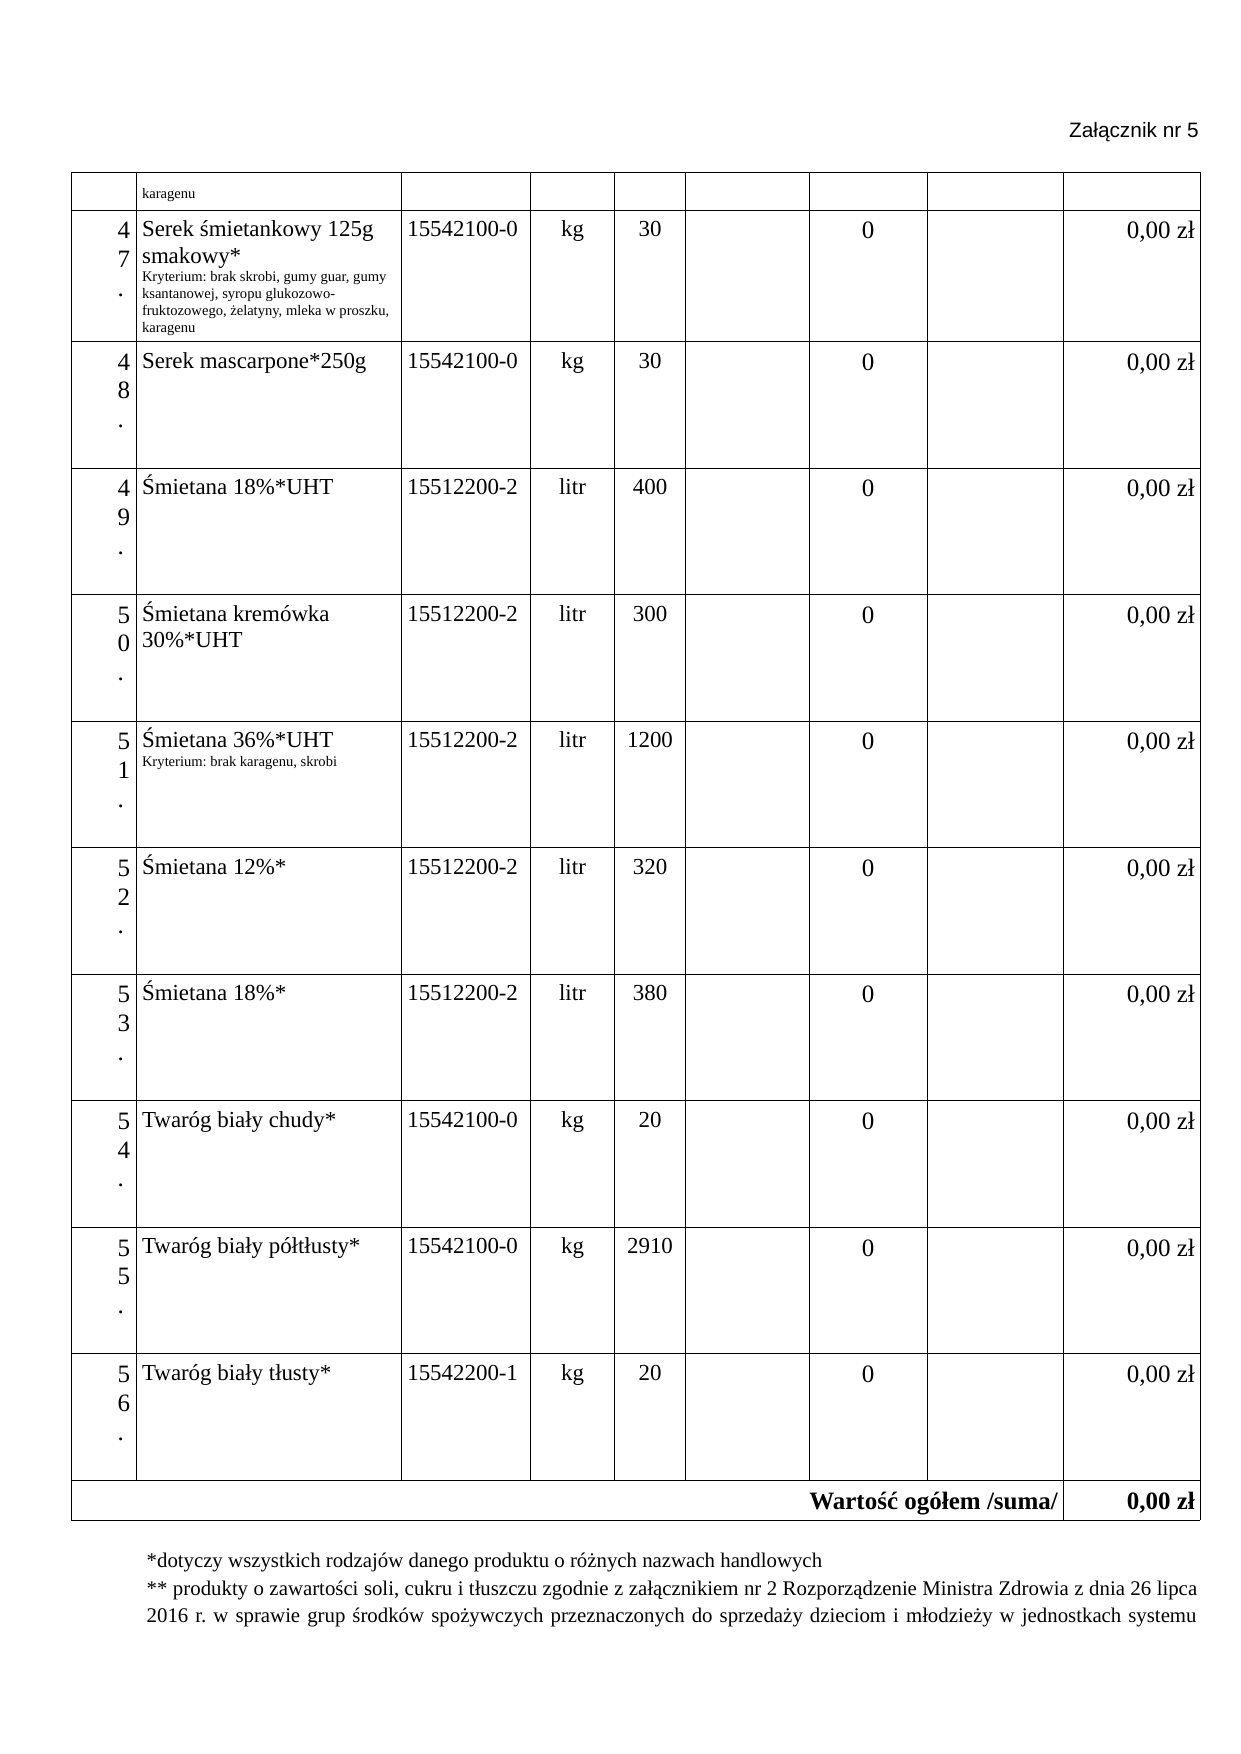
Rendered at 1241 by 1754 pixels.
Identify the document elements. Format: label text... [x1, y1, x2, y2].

table_cell kg [531, 211, 614, 341]
table_cell litr [531, 848, 614, 974]
table_cell 0,00 zł [1064, 1481, 1200, 1520]
table_cell 0 [810, 975, 927, 1100]
table_cell [686, 1354, 809, 1480]
table_cell 0 [810, 848, 927, 974]
table_cell 0,00 zł [1064, 595, 1200, 721]
table_cell 15512200-2 [402, 595, 530, 721]
table_cell [72, 342, 136, 467]
table_cell [928, 1101, 1063, 1227]
table_cell 320 [615, 848, 685, 974]
table_cell Twaróg biały tłusty* [137, 1354, 401, 1480]
table_cell 15512200-2 [402, 975, 530, 1100]
table_cell [72, 848, 136, 974]
table_cell 15512200-2 [402, 469, 530, 594]
table_cell [72, 1354, 136, 1480]
table_cell Śmietana kremówka 30%*UHT [137, 595, 401, 721]
table_cell 15542100-0 [402, 1228, 530, 1353]
table_cell 0 [810, 1101, 927, 1227]
table_cell [72, 1101, 136, 1227]
table_cell [72, 211, 136, 341]
table_cell [686, 722, 809, 847]
table_cell 0 [810, 1228, 927, 1353]
table_cell [928, 722, 1063, 847]
table_cell 15542200-1 [402, 1354, 530, 1480]
table_cell 0 [810, 595, 927, 721]
list *dotyczy wszystkich rodzajów danego produktu o różnych nazwach handlowych [109, 1548, 1198, 1572]
table_cell Twaróg biały chudy* [137, 1101, 401, 1227]
table_cell Twaróg biały półtłusty* [137, 1228, 401, 1353]
table_cell [928, 342, 1063, 467]
table_cell 15512200-2 [402, 848, 530, 974]
table_cell 30 [615, 342, 685, 467]
table_cell 0 [810, 1354, 927, 1480]
table_cell kg [531, 1354, 614, 1480]
table_cell [402, 173, 530, 209]
table_cell [1064, 173, 1200, 209]
table_cell 0,00 zł [1064, 1101, 1200, 1227]
table_cell 20 [615, 1354, 685, 1480]
table_cell 0,00 zł [1064, 975, 1200, 1100]
table_cell kg [531, 1101, 614, 1227]
table_cell [928, 173, 1063, 209]
table_cell 15542100-0 [402, 342, 530, 467]
table_cell [72, 595, 136, 721]
list ** produkty o zawartości soli, cukru i tłuszczu zgodnie z załącznikiem nr 2 Rozporządzenie Ministra Zdrowia z dnia 26 lipca 2016 r. w sprawie grup środków spożywczych przeznaczonych do sprzedaży dzieciom i młodzieży w jednostkach systemu [109, 1576, 1198, 1627]
table_cell 0 [810, 342, 927, 467]
table_cell 400 [615, 469, 685, 594]
table_cell 1200 [615, 722, 685, 847]
table_cell litr [531, 595, 614, 721]
table_cell 20 [615, 1101, 685, 1227]
table_cell Wartość ogółem /suma/ [72, 1481, 1063, 1520]
table_cell 0,00 zł [1064, 722, 1200, 847]
table_cell 15542100-0 [402, 211, 530, 341]
table_cell 0,00 zł [1064, 1228, 1200, 1353]
table_cell [72, 1228, 136, 1353]
table_cell [686, 342, 809, 467]
table_cell [531, 173, 614, 209]
table_cell 0,00 zł [1064, 848, 1200, 974]
table_cell [686, 848, 809, 974]
table_cell [686, 173, 809, 209]
table_cell [72, 469, 136, 594]
table_cell 380 [615, 975, 685, 1100]
table_cell [686, 211, 809, 341]
table_cell karagenu [137, 173, 401, 209]
table_cell [928, 1228, 1063, 1353]
table_cell [72, 722, 136, 847]
table_cell 0,00 zł [1064, 1354, 1200, 1480]
table_cell Śmietana 18%* [137, 975, 401, 1100]
table_cell [686, 1101, 809, 1227]
table_cell [928, 469, 1063, 594]
table_cell 300 [615, 595, 685, 721]
table_cell [686, 1228, 809, 1353]
table_cell [928, 975, 1063, 1100]
table_cell litr [531, 722, 614, 847]
table_cell Śmietana 12%* [137, 848, 401, 974]
table_cell [72, 975, 136, 1100]
table_cell litr [531, 975, 614, 1100]
table_cell [810, 173, 927, 209]
table_cell [928, 211, 1063, 341]
table_cell 0 [810, 211, 927, 341]
table_cell litr [531, 469, 614, 594]
table_cell [686, 595, 809, 721]
table_cell Śmietana 18%*UHT [137, 469, 401, 594]
table_cell [686, 975, 809, 1100]
table_cell 0 [810, 722, 927, 847]
table_cell [928, 1354, 1063, 1480]
table_cell 30 [615, 211, 685, 341]
table_cell Serek mascarpone*250g [137, 342, 401, 467]
table_cell [928, 595, 1063, 721]
table_cell 15542100-0 [402, 1101, 530, 1227]
table_cell kg [531, 342, 614, 467]
table_cell Śmietana 36%*UHT Kryterium: brak karagenu, skrobi [137, 722, 401, 847]
table_cell [72, 173, 136, 209]
table_cell [686, 469, 809, 594]
table_cell 2910 [615, 1228, 685, 1353]
table_cell [928, 848, 1063, 974]
table_cell 0,00 zł [1064, 469, 1200, 594]
table_cell 15512200-2 [402, 722, 530, 847]
table_cell 0,00 zł [1064, 342, 1200, 467]
table_cell 0 [810, 469, 927, 594]
table_cell [615, 173, 685, 209]
table_cell 0,00 zł [1064, 211, 1200, 341]
table_cell Serek śmietankowy 125g smakowy* Kryterium: brak skrobi, gumy guar, gumy ksantanowej, syropu glukozowo- fruktozowego, żelatyny, mleka w proszku, karagenu [137, 211, 401, 341]
table_cell kg [531, 1228, 614, 1353]
